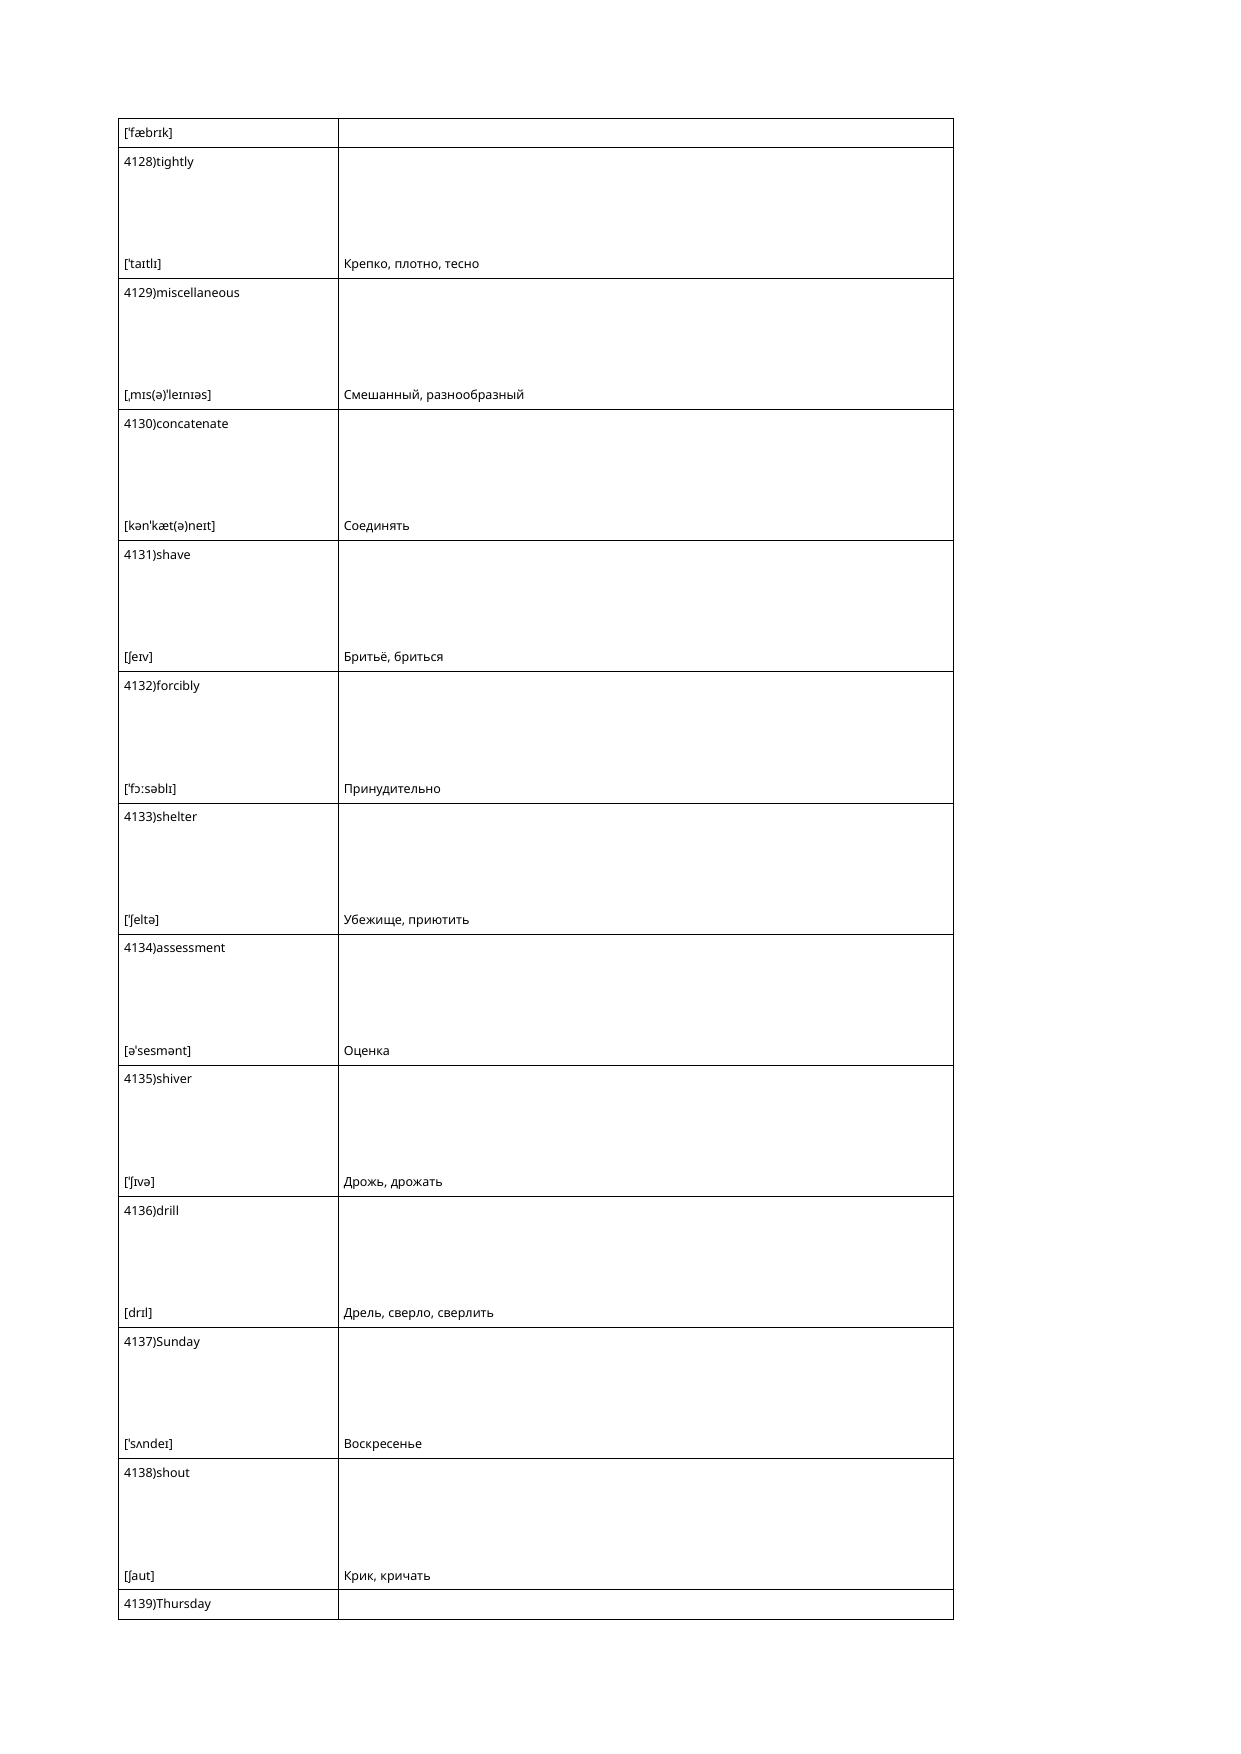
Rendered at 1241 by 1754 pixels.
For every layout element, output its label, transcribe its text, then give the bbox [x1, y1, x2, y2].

table_cell [ˈfæbrɪk] [119, 119, 338, 147]
table_cell Оценка [339, 935, 953, 1065]
table_cell Соединять [339, 410, 953, 540]
table_cell Крепко, плотно, тесно [339, 148, 953, 278]
table_cell 4128)tightly [ˈtaɪtlɪ] [119, 148, 338, 278]
table_cell Смешанный, разнообразный [339, 279, 953, 409]
table_cell Убежище, приютить [339, 804, 953, 934]
table_cell [339, 1590, 953, 1619]
table_cell 4136)drill [drɪl] [119, 1197, 338, 1327]
table_cell Дрель, сверло, сверлить [339, 1197, 953, 1327]
table_cell 4134)assessment [əˈsesmənt] [119, 935, 338, 1065]
table_cell 4129)miscellaneous [ˌmɪs(ə)ˈleɪnɪəs] [119, 279, 338, 409]
table_cell 4139)Thursday [119, 1590, 338, 1619]
table_cell 4135)shiver [ˈʃɪvə] [119, 1066, 338, 1196]
table_cell Бритьё, бриться [339, 541, 953, 671]
table_cell 4132)forcibly [ˈfɔːsəblɪ] [119, 672, 338, 802]
table_cell 4130)concatenate [kənˈkæt(ə)neɪt] [119, 410, 338, 540]
table_cell 4137)Sunday [ˈsʌndeɪ] [119, 1328, 338, 1458]
table_cell 4138)shout [ʃaut] [119, 1459, 338, 1589]
table_cell Воскресенье [339, 1328, 953, 1458]
table_cell 4133)shelter [ˈʃeltə] [119, 804, 338, 934]
table_cell Дрожь, дрожать [339, 1066, 953, 1196]
table_cell Принудительно [339, 672, 953, 802]
table_cell Крик, кричать [339, 1459, 953, 1589]
table_cell [339, 119, 953, 147]
table_cell 4131)shave [ʃeɪv] [119, 541, 338, 671]
